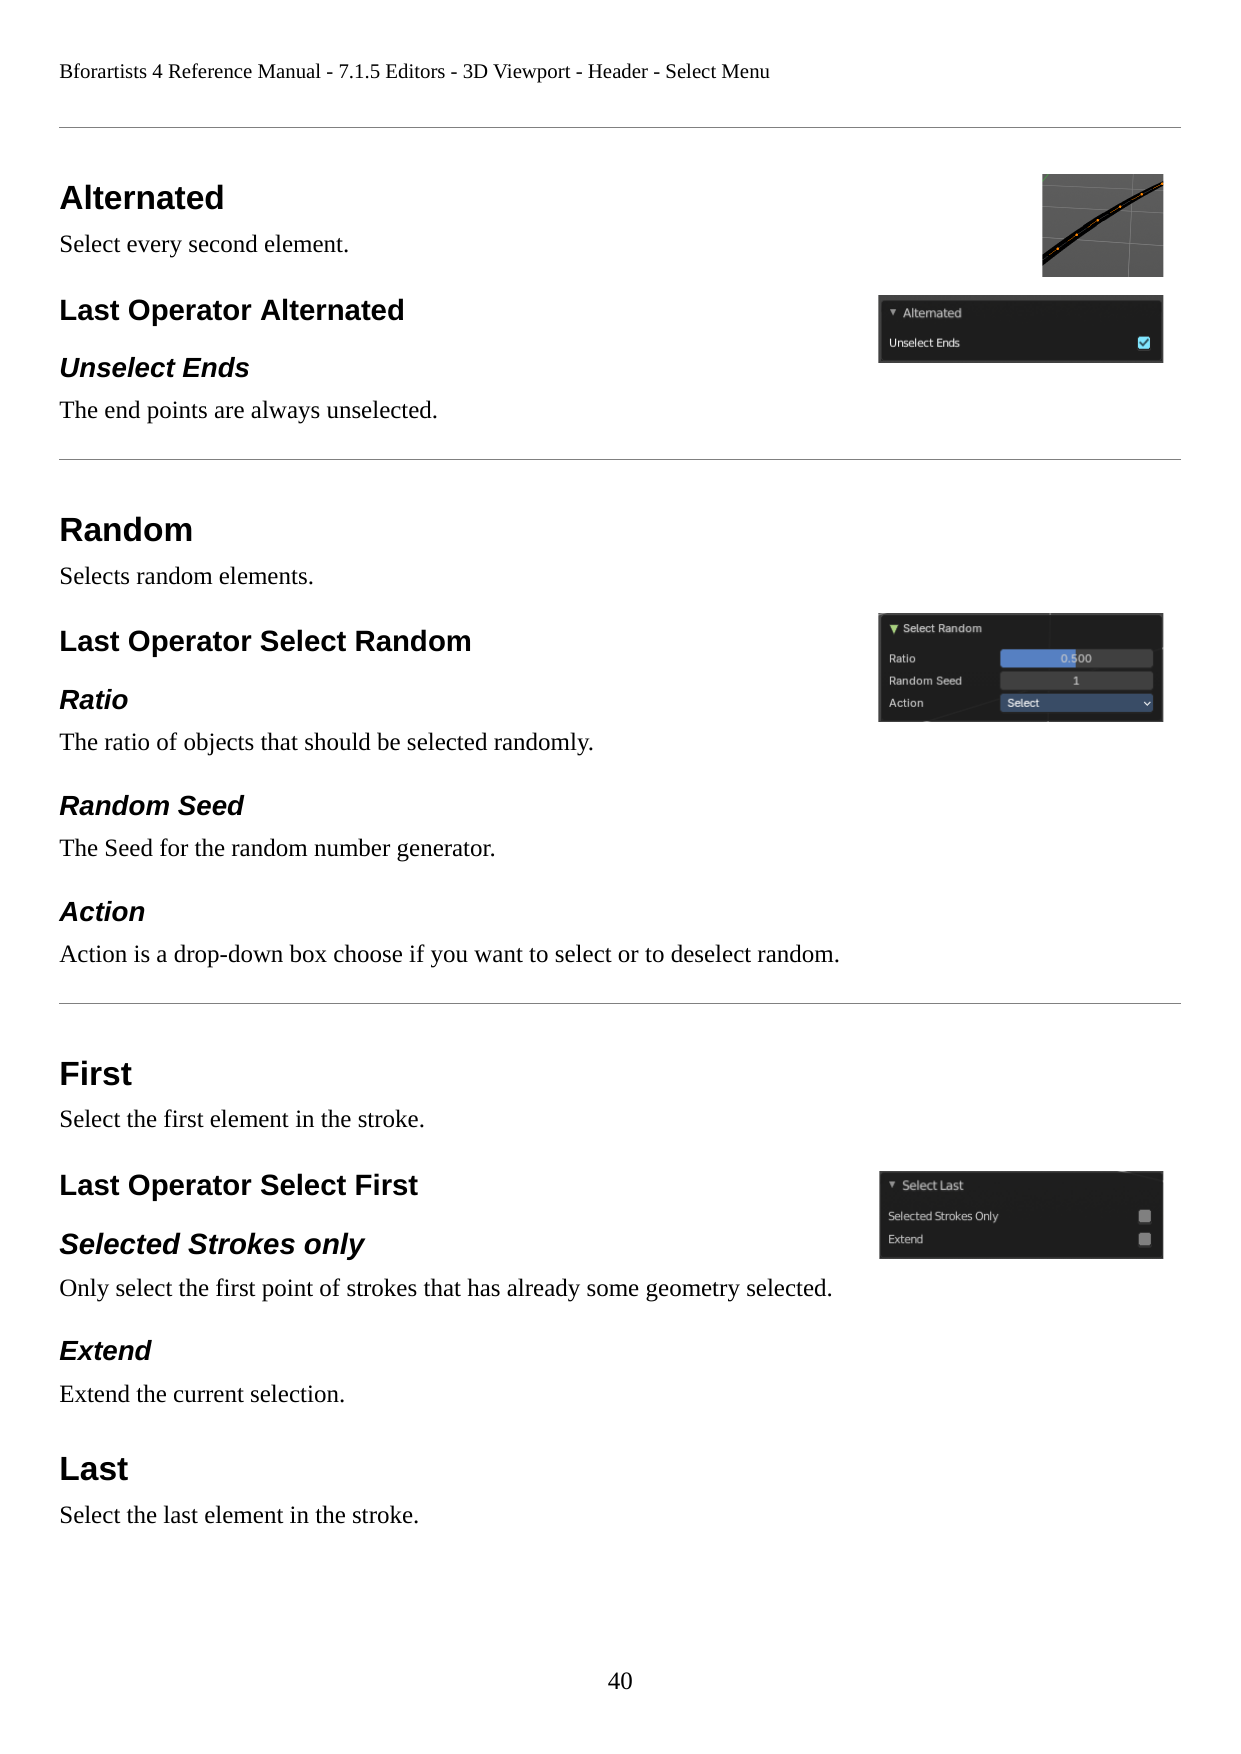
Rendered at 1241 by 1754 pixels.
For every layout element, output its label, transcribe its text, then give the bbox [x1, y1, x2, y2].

picture [878, 613, 1164, 722]
subtitle Last [59, 1449, 1181, 1488]
subtitle Extend [59, 1335, 1181, 1367]
subtitle [1164, 683, 1181, 715]
subtitle Action [59, 895, 1181, 927]
subtitle Last Operator Select First [59, 1168, 1181, 1202]
text Action is a drop-down box choose if you want to select or to deselect random. [59, 939, 1181, 968]
subtitle Random Seed [59, 789, 1181, 821]
text Select the last element in the stroke. [59, 1500, 1181, 1529]
subtitle Ratio [59, 683, 878, 715]
subtitle Selected Strokes only [59, 1227, 1181, 1261]
text The ratio of objects that should be selected randomly. [59, 727, 1181, 756]
text Only select the first point of strokes that has already some geometry selected. [59, 1273, 1181, 1302]
subtitle Alternated [59, 178, 1042, 216]
subtitle [1164, 178, 1181, 216]
subtitle Random [59, 509, 1181, 548]
text The end points are always unselected. [59, 396, 1181, 424]
text The Seed for the random number generator. [59, 833, 1181, 862]
picture [1042, 174, 1164, 277]
subtitle Last Operator Select Random [59, 624, 878, 658]
subtitle Unselect Ends [59, 351, 1181, 383]
text Selects random elements. [59, 561, 1181, 589]
text Extend the current selection. [59, 1379, 1181, 1408]
picture [878, 295, 1164, 363]
subtitle First [59, 1053, 1181, 1092]
text Select the first element in the stroke. [59, 1104, 1181, 1133]
text Select every second element. [59, 229, 1042, 257]
subtitle Last Operator Alternated [59, 292, 1181, 326]
picture [879, 1171, 1164, 1259]
subtitle [1164, 624, 1181, 658]
